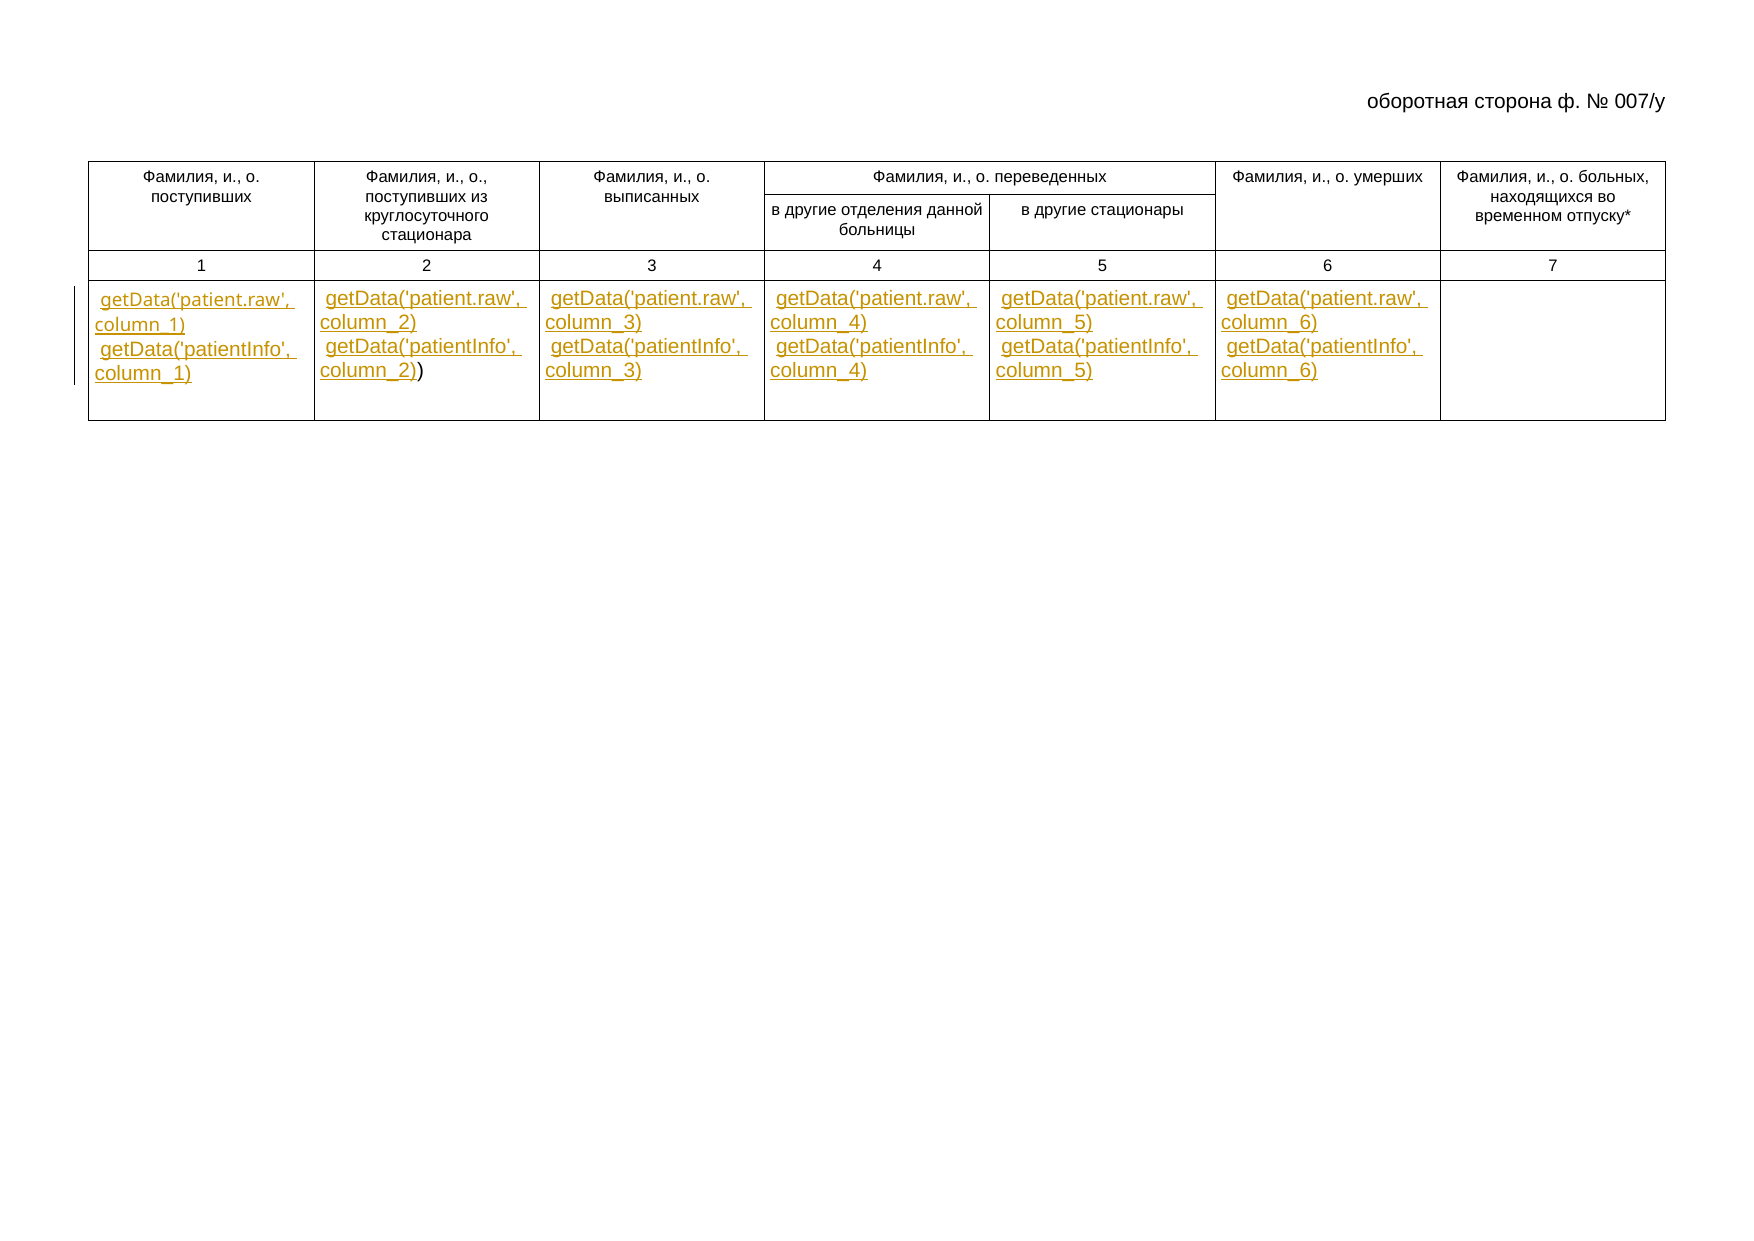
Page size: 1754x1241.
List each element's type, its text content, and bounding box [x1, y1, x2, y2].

table_cell в другие отделения данной больницы [765, 195, 989, 250]
table_cell getData('patient.raw', column_3) getData('patientInfo', column_3) [540, 281, 764, 420]
table_cell 4 [765, 251, 989, 280]
table_cell 3 [540, 251, 764, 280]
table_cell getData('patient.raw', column_2) getData('patientInfo', column_2)) [315, 281, 539, 420]
table_cell 7 [1441, 251, 1665, 280]
table_header Фамилия, и., о. больных, находящихся во временном отпуску* [1441, 162, 1665, 250]
table_header Фамилия, и., о. умерших [1216, 162, 1440, 250]
table_header Фамилия, и., о. поступивших [89, 162, 314, 250]
table_cell 2 [315, 251, 539, 280]
table_header Фамилия, и., о. выписанных [540, 162, 764, 250]
table_cell [1441, 281, 1665, 420]
table_cell getData('patient.raw', column_4) getData('patientInfo', column_4) [765, 281, 989, 420]
table_cell 5 [990, 251, 1215, 280]
table_cell getData('patient.raw', column_5) getData('patientInfo', column_5) [990, 281, 1215, 420]
table_cell 6 [1216, 251, 1440, 280]
table_header Фамилия, и., о. переведенных [765, 162, 1215, 194]
table_header Фамилия, и., о., поступивших из круглосуточного стационара [315, 162, 539, 250]
text оборотная сторона ф. № 007/у [88, 88, 1665, 112]
table_cell getData('patient.raw', column_6) getData('patientInfo', column_6) [1216, 281, 1440, 420]
table_cell 1 [89, 251, 314, 280]
table_cell getData('patient.raw', column_1) getData('patientInfo', column_1) [89, 281, 314, 420]
table_cell в другие стационары [990, 195, 1215, 250]
